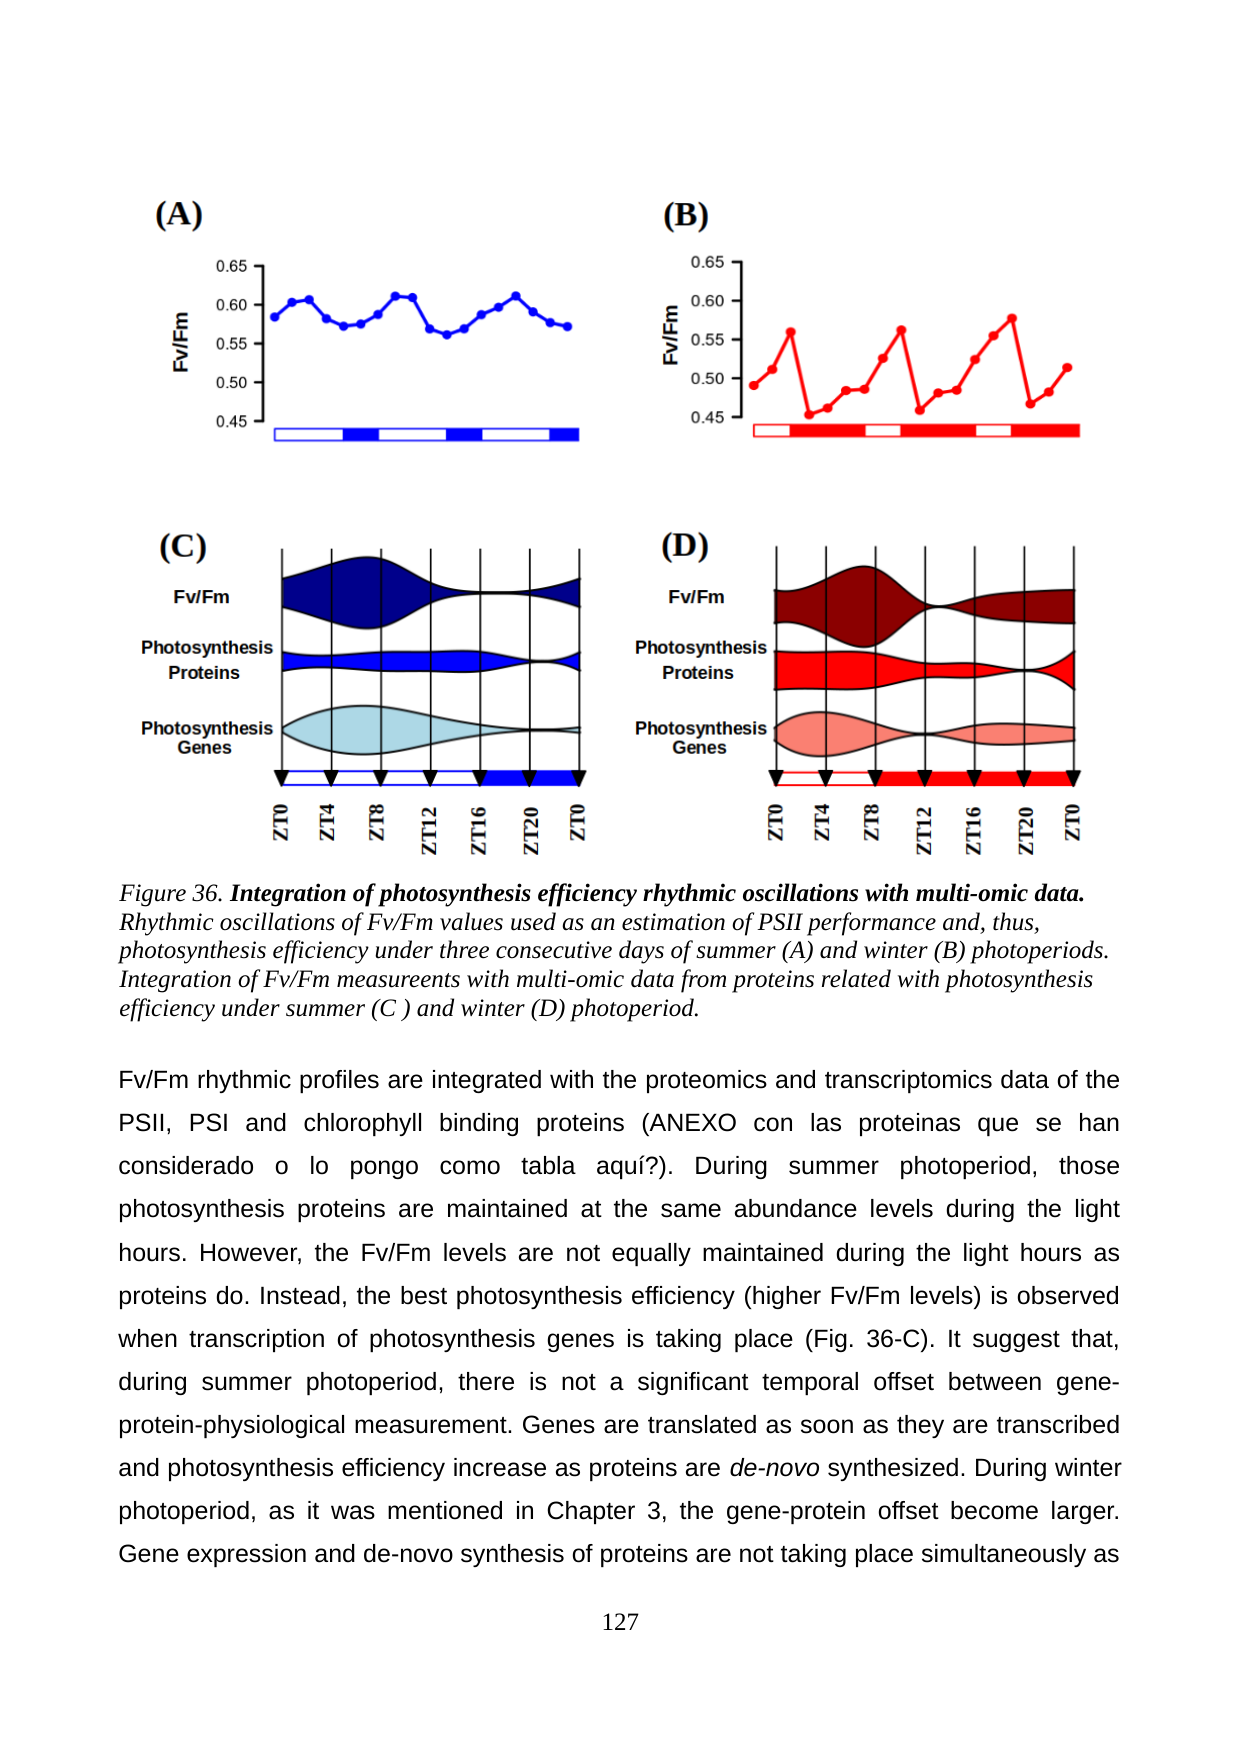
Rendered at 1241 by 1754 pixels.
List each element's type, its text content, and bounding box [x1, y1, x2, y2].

text Fv/Fm rhythmic profiles are integrated with the proteomics and transcriptomics data of the PSII, PSI and chlorophyll binding proteins (ANEXO con las proteinas que se han considerado o lo pongo como tabla aquí?). During summer photoperiod, those photosynthesis proteins are maintained at the same abundance levels during the light hours. However, the Fv/Fm levels are not equally maintained during the light hours as proteins do. Instead, the best photosynthesis efficiency (higher Fv/Fm levels) is observed when transcription of photosynthesis genes is taking place (Fig. 36-C). It suggest that, during summer photoperiod, there is not a significant temporal offset between gene-protein-physiological measurement. Genes are translated as soon as they are transcribed and photosynthesis efficiency increase as proteins are de-novo synthesized. During winter photoperiod, as it was mentioned in Chapter 3, the gene-protein offset become larger. Gene expression and de-novo synthesis of proteins are not taking place simultaneously as [118, 1065, 1122, 1568]
text Figure 36. Integration of photosynthesis efficiency rhythmic oscillations with multi-omic data. Rhythmic oscillations of Fv/Fm values used as an estimation of PSII performance and, thus, photosynthesis efficiency under three consecutive days of summer (A) and winter (B) photoperiods. Integration of Fv/Fm measureents with multi-omic data from proteins related with photosynthesis efficiency under summer (C ) and winter (D) photoperiod. [119, 878, 1160, 1022]
picture [137, 188, 1142, 878]
